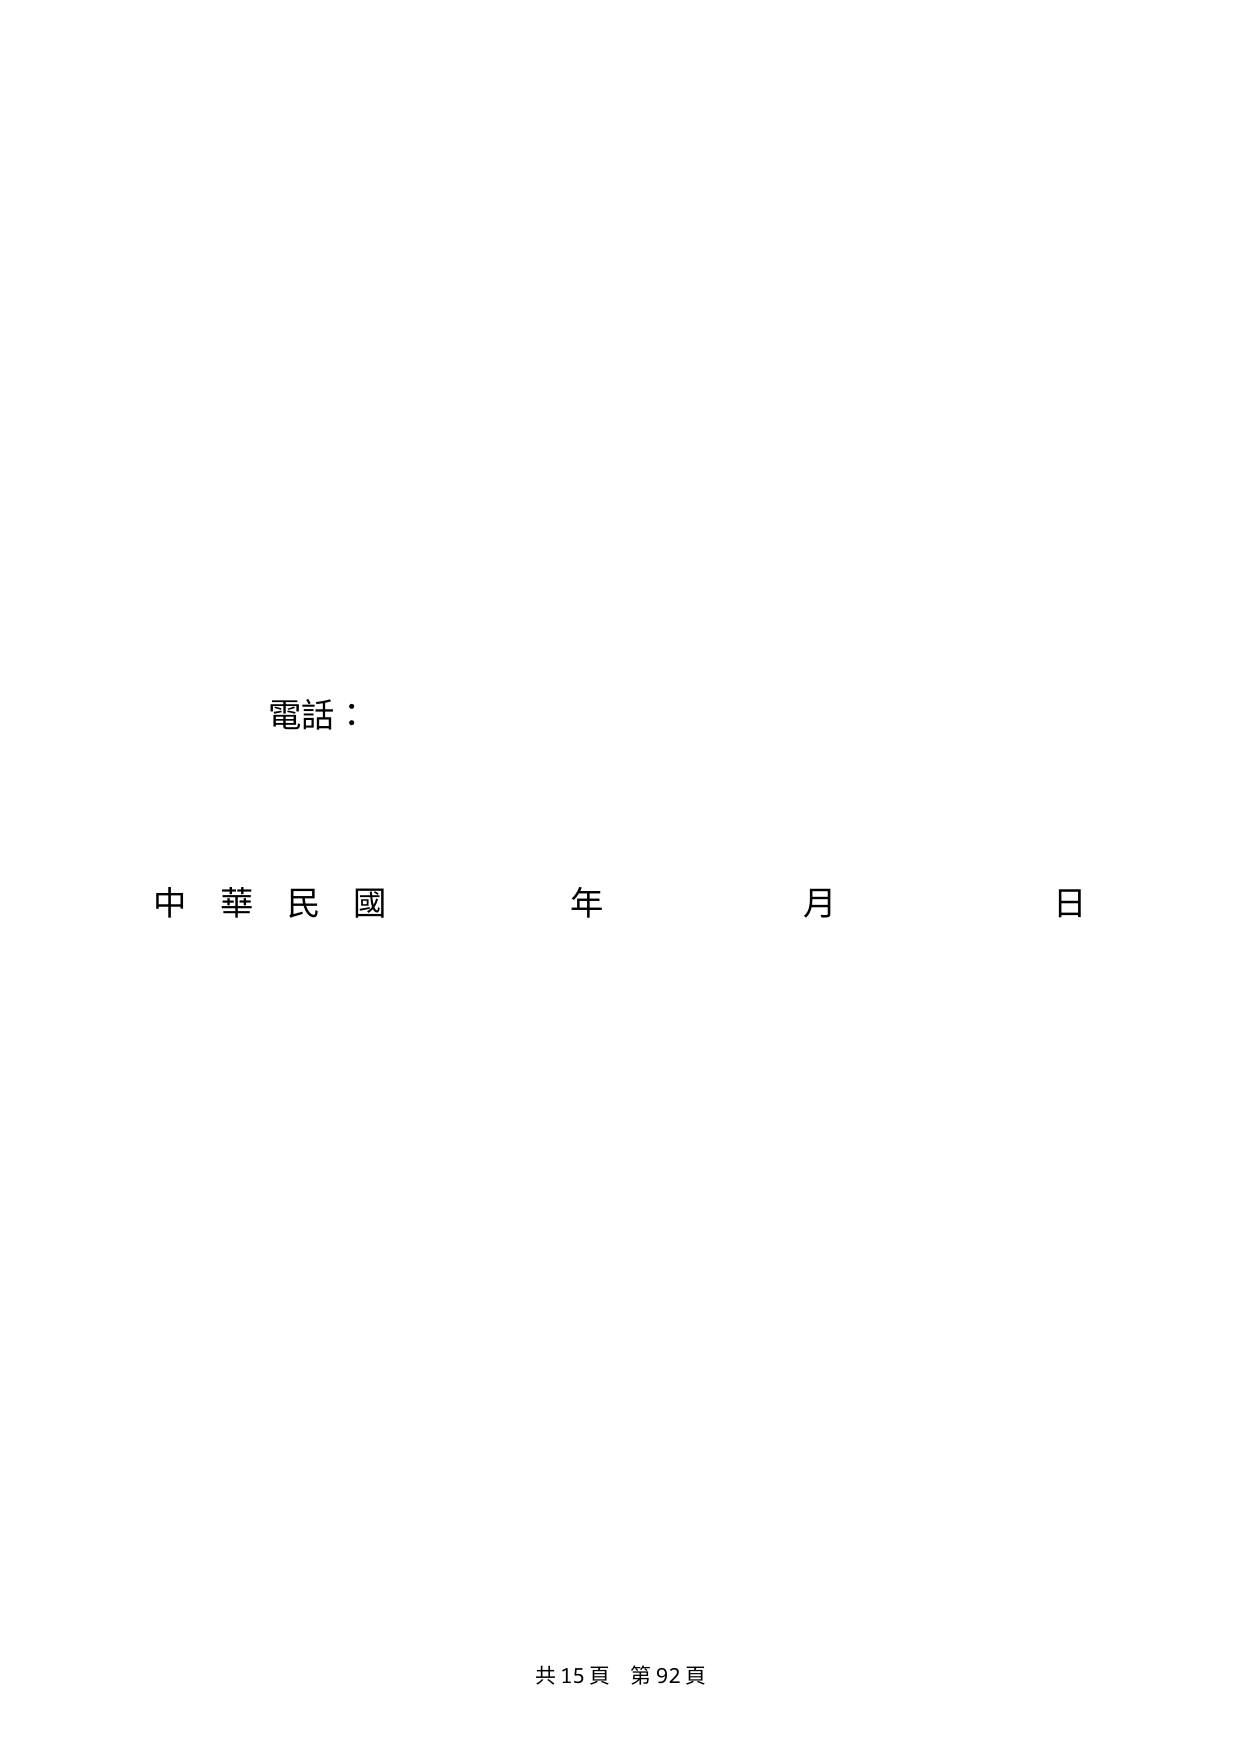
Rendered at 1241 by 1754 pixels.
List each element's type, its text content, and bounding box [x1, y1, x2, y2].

text 中 華 民 國 年 月 日 [118, 859, 1122, 922]
text 電話： [118, 672, 1122, 734]
